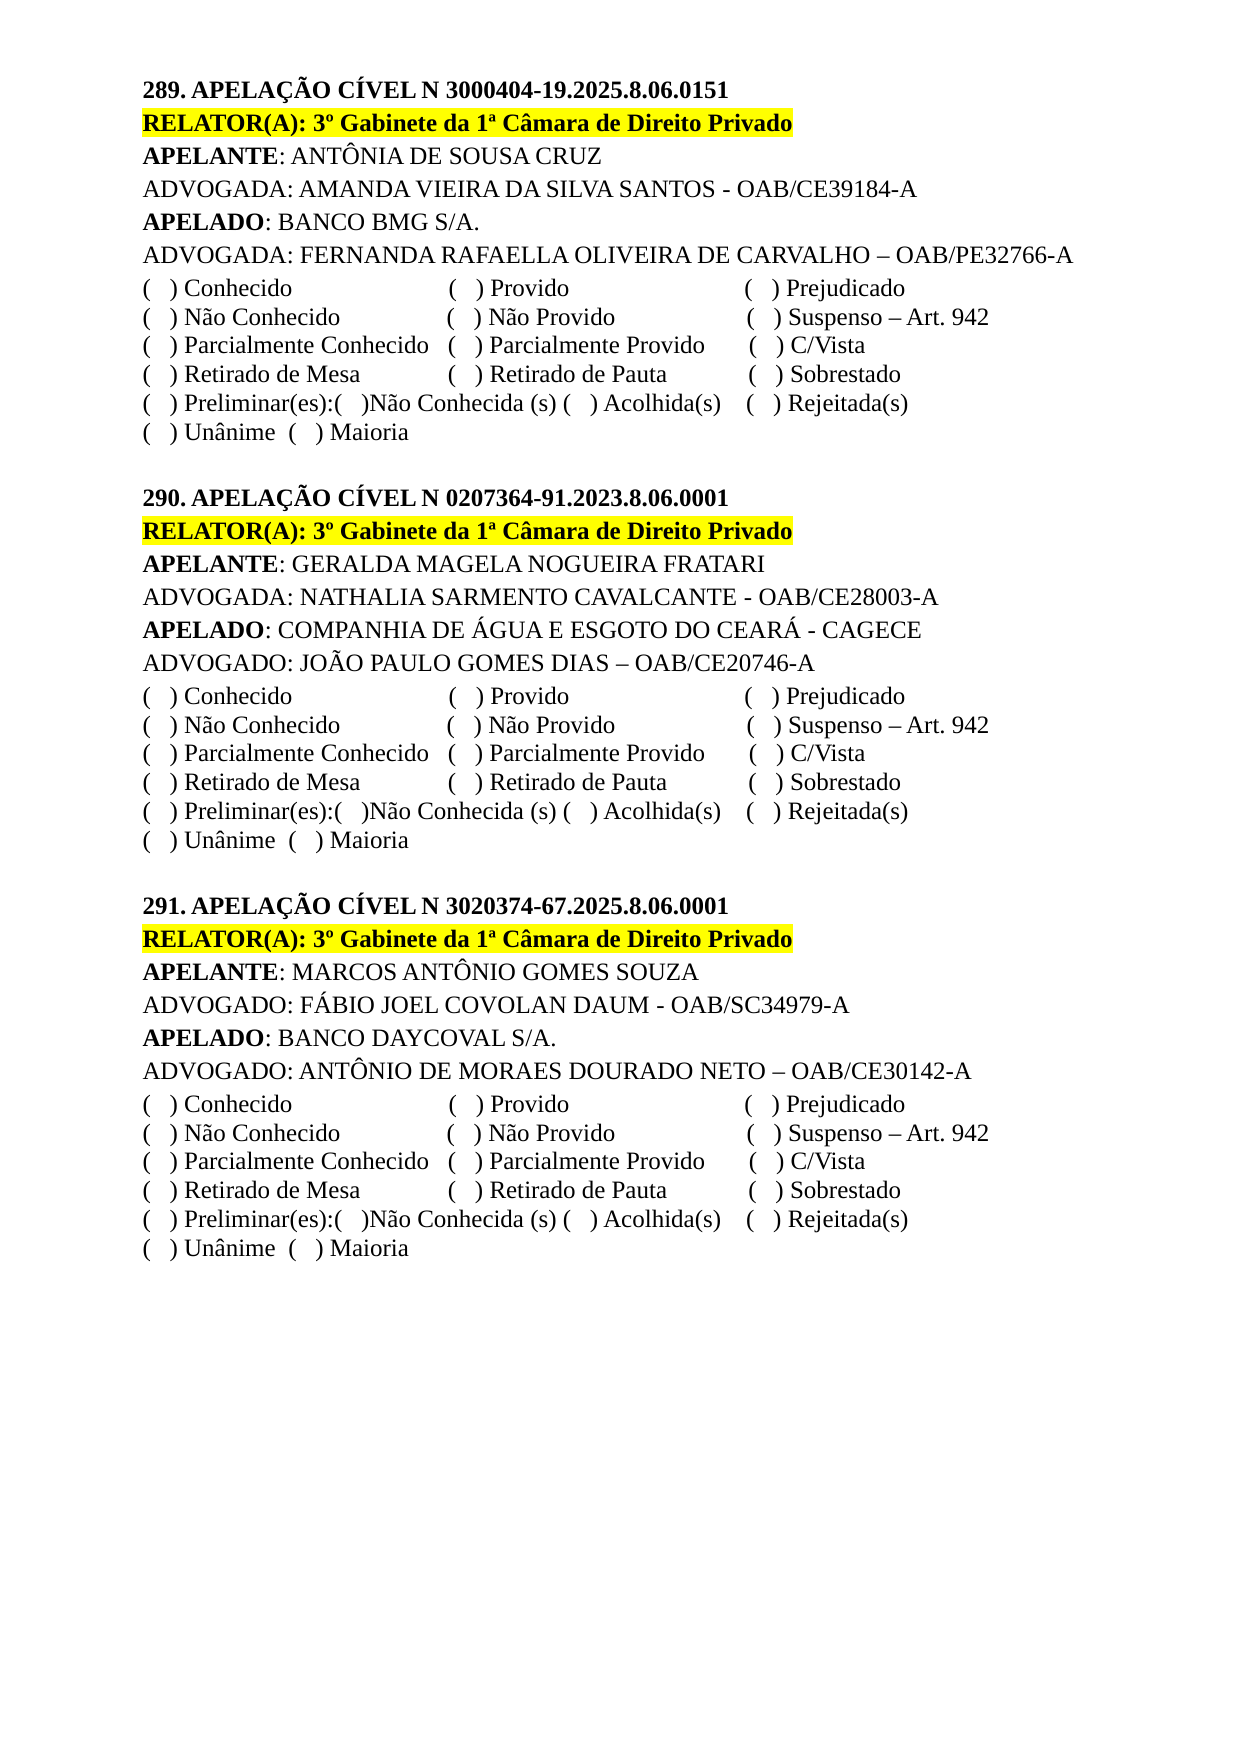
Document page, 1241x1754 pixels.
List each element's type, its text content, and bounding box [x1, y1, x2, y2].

text ( ) Retirado de Mesa ( ) Retirado de Pauta ( ) Sobrestado [142, 1175, 1158, 1204]
text ( ) Preliminar(es):( )Não Conhecida (s) ( ) Acolhida(s) ( ) Rejeitada(s) [142, 796, 1158, 825]
text ( ) Parcialmente Conhecido ( ) Parcialmente Provido ( ) C/Vista [142, 738, 1158, 767]
text ( ) Conhecido ( ) Provido ( ) Prejudicado [142, 273, 1141, 302]
text ( ) Unânime ( ) Maioria 290. APELAÇÃO CÍVEL N 0207364-91.2023.8.06.0001 RELATOR(A): 3º Gabinete da 1ª Câmara de Direito Privado APELANTE: GERALDA MAGELA NOGUEIRA FRATARI ADVOGADA: NATHALIA SARMENTO CAVALCANTE - OAB/CE28003-A APELADO: COMPANHIA DE ÁGUA E ESGOTO DO CEARÁ - CAGECE ADVOGADO: JOÃO PAULO GOMES DIAS – OAB/CE20746-A [142, 417, 1141, 677]
text ( ) Não Conhecido ( ) Não Provido ( ) Suspenso – Art. 942 [142, 710, 1158, 738]
text ( ) Parcialmente Conhecido ( ) Parcialmente Provido ( ) C/Vista [142, 331, 1158, 359]
text ( ) Retirado de Mesa ( ) Retirado de Pauta ( ) Sobrestado [142, 359, 1158, 388]
text ( ) Conhecido ( ) Provido ( ) Prejudicado [142, 681, 1141, 710]
text ( ) Unânime ( ) Maioria 291. APELAÇÃO CÍVEL N 3020374-67.2025.8.06.0001 RELATOR(A): 3º Gabinete da 1ª Câmara de Direito Privado APELANTE: MARCOS ANTÔNIO GOMES SOUZA ADVOGADO: FÁBIO JOEL COVOLAN DAUM - OAB/SC34979-A APELADO: BANCO DAYCOVAL S/A. ADVOGADO: ANTÔNIO DE MORAES DOURADO NETO – OAB/CE30142-A [142, 825, 1141, 1085]
text ( ) Retirado de Mesa ( ) Retirado de Pauta ( ) Sobrestado [142, 767, 1158, 796]
text ( ) Unânime ( ) Maioria [142, 1233, 1141, 1327]
text 289. APELAÇÃO CÍVEL N 3000404-19.2025.8.06.0151 RELATOR(A): 3º Gabinete da 1ª Câmara de Direito Privado APELANTE: ANTÔNIA DE SOUSA CRUZ ADVOGADA: AMANDA VIEIRA DA SILVA SANTOS - OAB/CE39184-A APELADO: BANCO BMG S/A. ADVOGADA: FERNANDA RAFAELLA OLIVEIRA DE CARVALHO – OAB/PE32766-A [142, 75, 1141, 269]
text ( ) Conhecido ( ) Provido ( ) Prejudicado [142, 1089, 1141, 1118]
text ( ) Preliminar(es):( )Não Conhecida (s) ( ) Acolhida(s) ( ) Rejeitada(s) [142, 388, 1158, 417]
text ( ) Não Conhecido ( ) Não Provido ( ) Suspenso – Art. 942 [142, 302, 1158, 331]
text ( ) Não Conhecido ( ) Não Provido ( ) Suspenso – Art. 942 [142, 1118, 1158, 1146]
text ( ) Preliminar(es):( )Não Conhecida (s) ( ) Acolhida(s) ( ) Rejeitada(s) [142, 1204, 1158, 1233]
text ( ) Parcialmente Conhecido ( ) Parcialmente Provido ( ) C/Vista [142, 1146, 1158, 1175]
